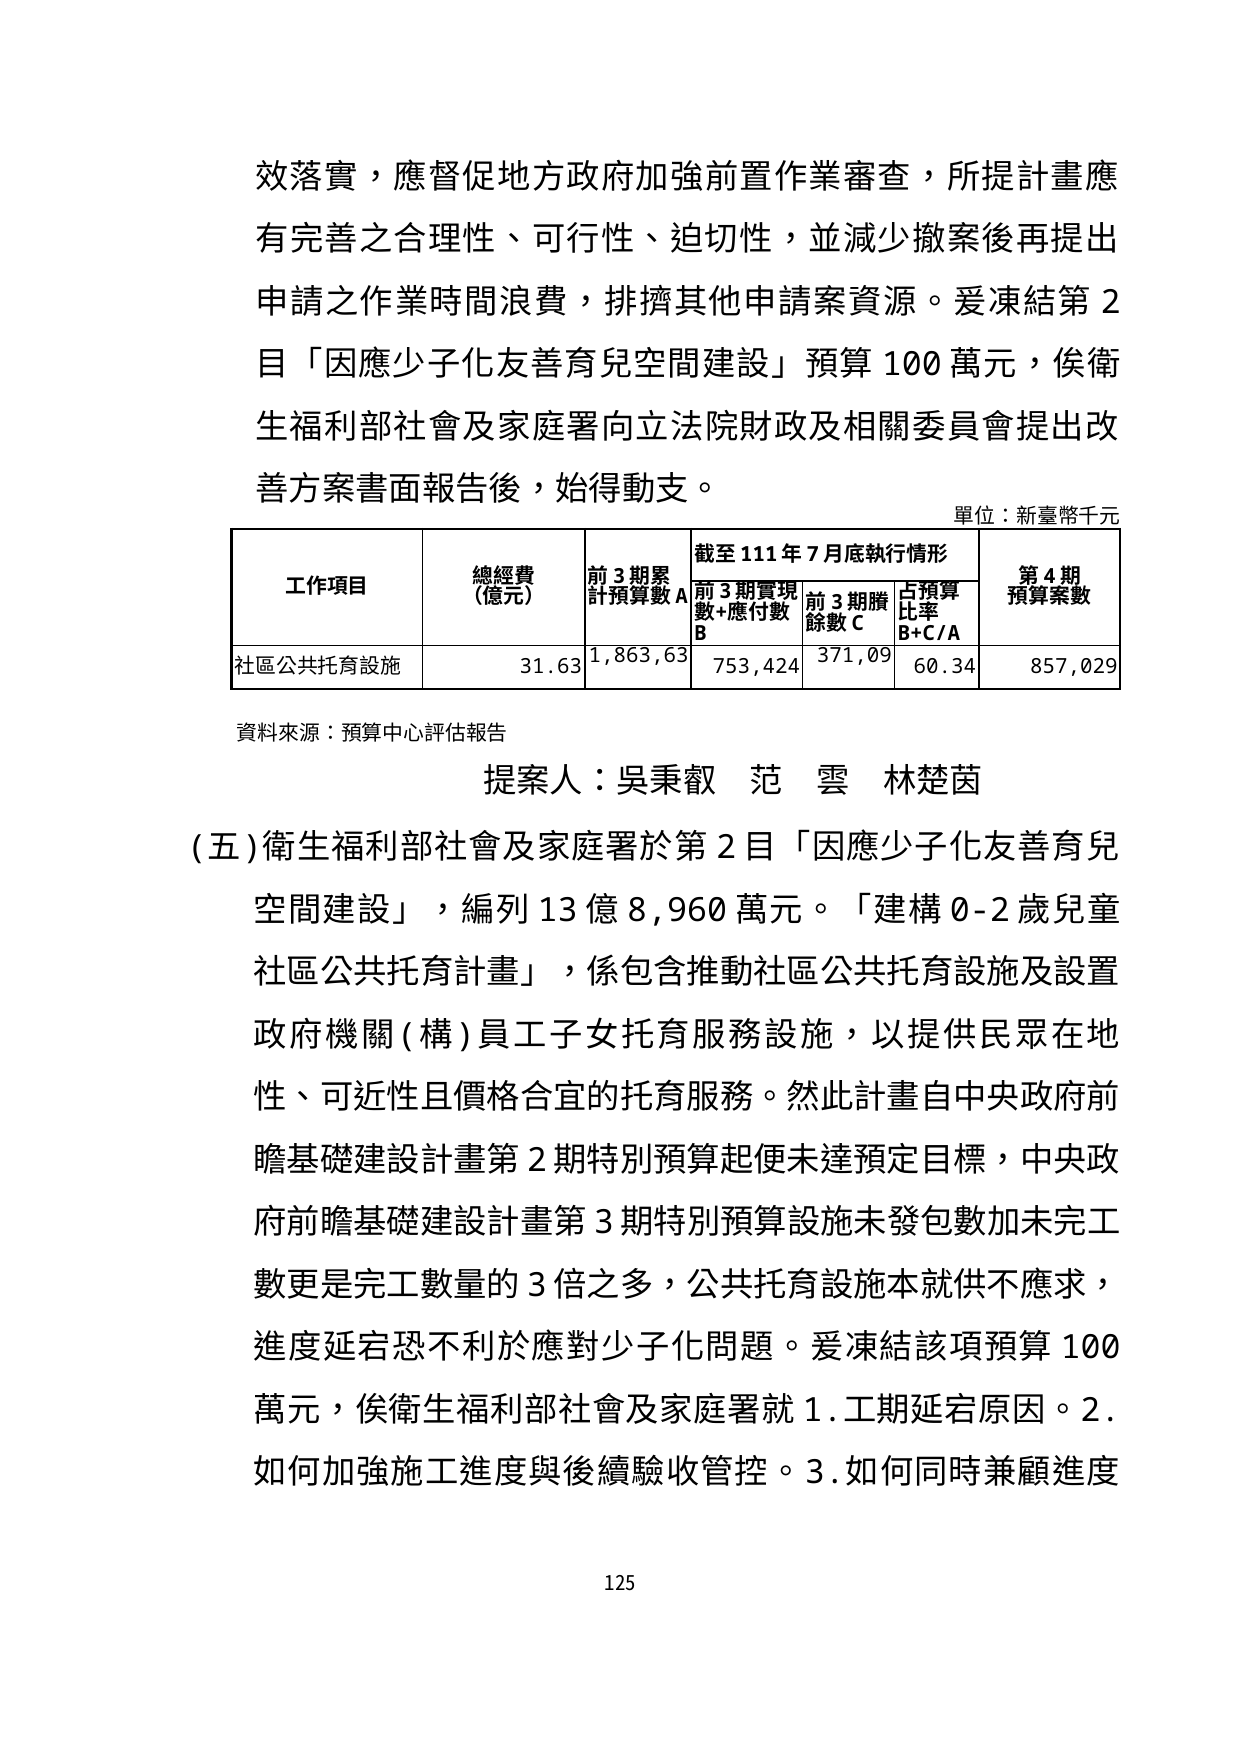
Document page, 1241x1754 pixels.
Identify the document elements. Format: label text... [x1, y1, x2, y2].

table_cell 60.34 [895, 646, 978, 688]
text 效落實，應督促地方政府加強前置作業審查，所提計畫應有完善之合理性、可行性、迫切性，並減少撤案後再提出申請之作業時間浪費，排擠其他申請案資源。爰凍結第2目「因應少子化友善育兒空間建設」預算100萬元，俟衛生福利部社會及家庭署向立法院財政及相關委員會提出改善方案書面報告後，始得動支。 [187, 132, 1120, 507]
text 單位：新臺幣千元 [120, 507, 1120, 528]
table_header 第4期 預算案數 [980, 530, 1119, 644]
table_header 工作項目 [233, 530, 422, 644]
table_cell 857,029 [980, 646, 1119, 688]
text 資料來源：預算中心評估報告 [237, 690, 1120, 752]
table_cell 371,098 [803, 646, 894, 688]
text (五)衛生福利部社會及家庭署於第2目「因應少子化友善育兒空間建設」，編列13億8,960萬元。「建構0-2歲兒童社區公共托育計畫」，係包含推動社區公共托育設施及設置政府機關(構)員工子女托育服務設施，以提供民眾在地性、可近性且價格合宜的托育服務。然此計畫自中央政府前瞻基礎建設計畫第2期特別預算起便未達預定目標，中央政府前瞻基礎建設計畫第3期特別預算設施未發包數加未完工數更是完工數量的3倍之多，公共托育設施本就供不應求，進度延宕恐不利於應對少子化問題。爰凍結該項預算100萬元，俟衛生福利部社會及家庭署就1.工期延宕原因。2.如何加強施工進度與後續驗收管控。3.如何同時兼顧進度 [187, 802, 1120, 1490]
table_cell 社區公共托育設施 [233, 646, 422, 688]
table_cell 占預算比率B+C/A [895, 582, 978, 644]
table_header 總經費 （億元） [423, 530, 584, 644]
table_cell 1,863,630 [586, 646, 690, 688]
table_cell 前3期賸餘數C [803, 582, 894, 644]
table_cell 31.63 [423, 646, 584, 688]
table_cell 753,424 [692, 646, 802, 688]
table_header 前3期累計預算數A [586, 530, 690, 644]
text 提案人：吳秉叡 范 雲 林楚茵 [483, 752, 1120, 802]
table_header 截至111年7月底執行情形 [692, 530, 978, 580]
table_cell 前3期實現數+應付數B [692, 582, 802, 644]
